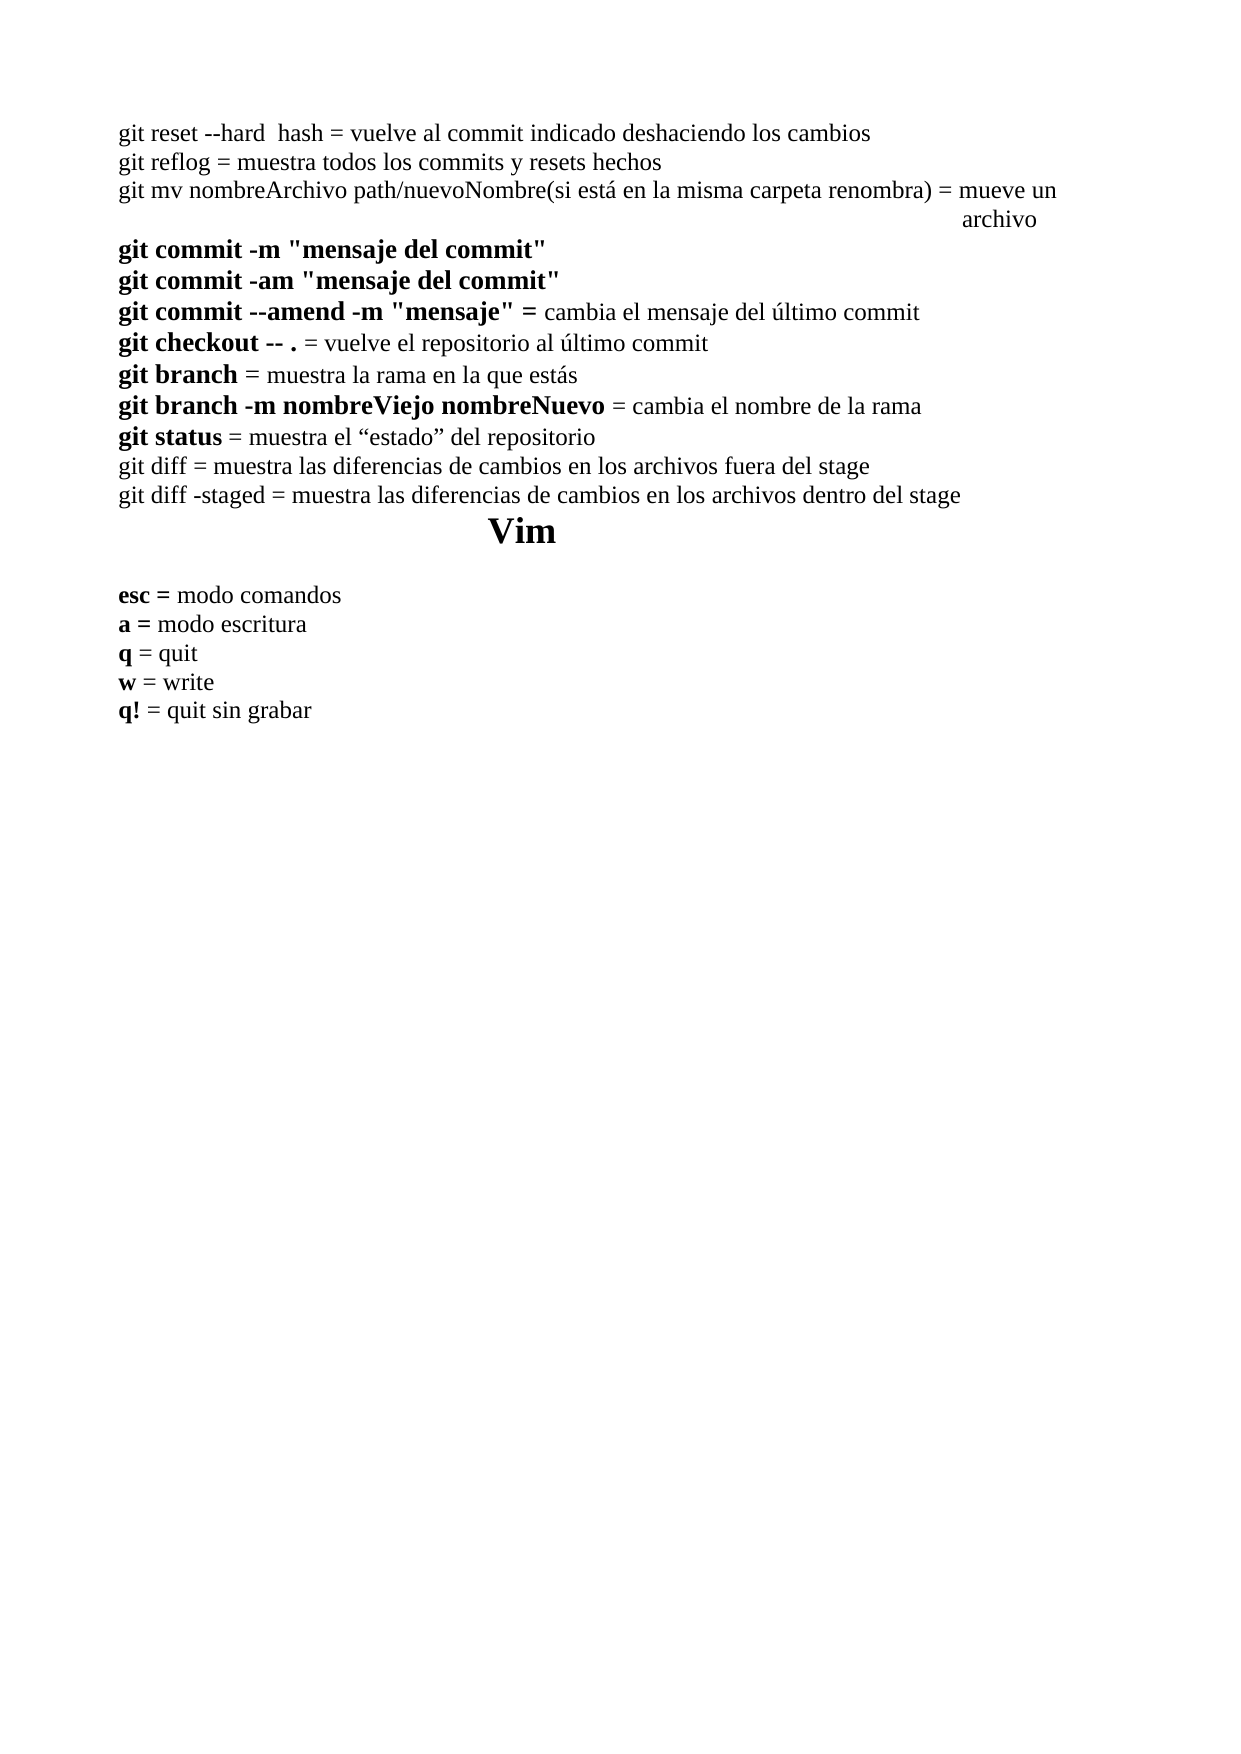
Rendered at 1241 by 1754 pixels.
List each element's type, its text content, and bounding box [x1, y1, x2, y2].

text git diff -staged = muestra las diferencias de cambios en los archivos dentro del stage [118, 480, 1122, 509]
text Vim [118, 509, 1122, 552]
text git reflog = muestra todos los commits y resets hechos [118, 147, 1122, 176]
text git branch = muestra la rama en la que estás [118, 358, 1122, 389]
text git commit -m "mensaje del commit" [118, 233, 1122, 264]
text git mv nombreArchivo path/nuevoNombre(si está en la misma carpeta renombra) = mueve un archivo [118, 176, 1122, 233]
text w = write [118, 667, 1122, 696]
text git commit --amend -m "mensaje" = cambia el mensaje del último commit [118, 295, 1122, 327]
text git reset --hard hash = vuelve al commit indicado deshaciendo los cambios [118, 118, 1122, 147]
text git branch -m nombreViejo nombreNuevo = cambia el nombre de la rama [118, 389, 1122, 420]
text git diff = muestra las diferencias de cambios en los archivos fuera del stage [118, 451, 1122, 480]
text q! = quit sin grabar [118, 696, 1122, 724]
text git checkout -- . = vuelve el repositorio al último commit [118, 327, 1122, 358]
text esc = modo comandos [118, 581, 1122, 609]
text git commit -am "mensaje del commit" [118, 264, 1122, 295]
text git status = muestra el “estado” del repositorio [118, 420, 1122, 451]
text q = quit [118, 638, 1122, 667]
text a = modo escritura [118, 609, 1122, 638]
